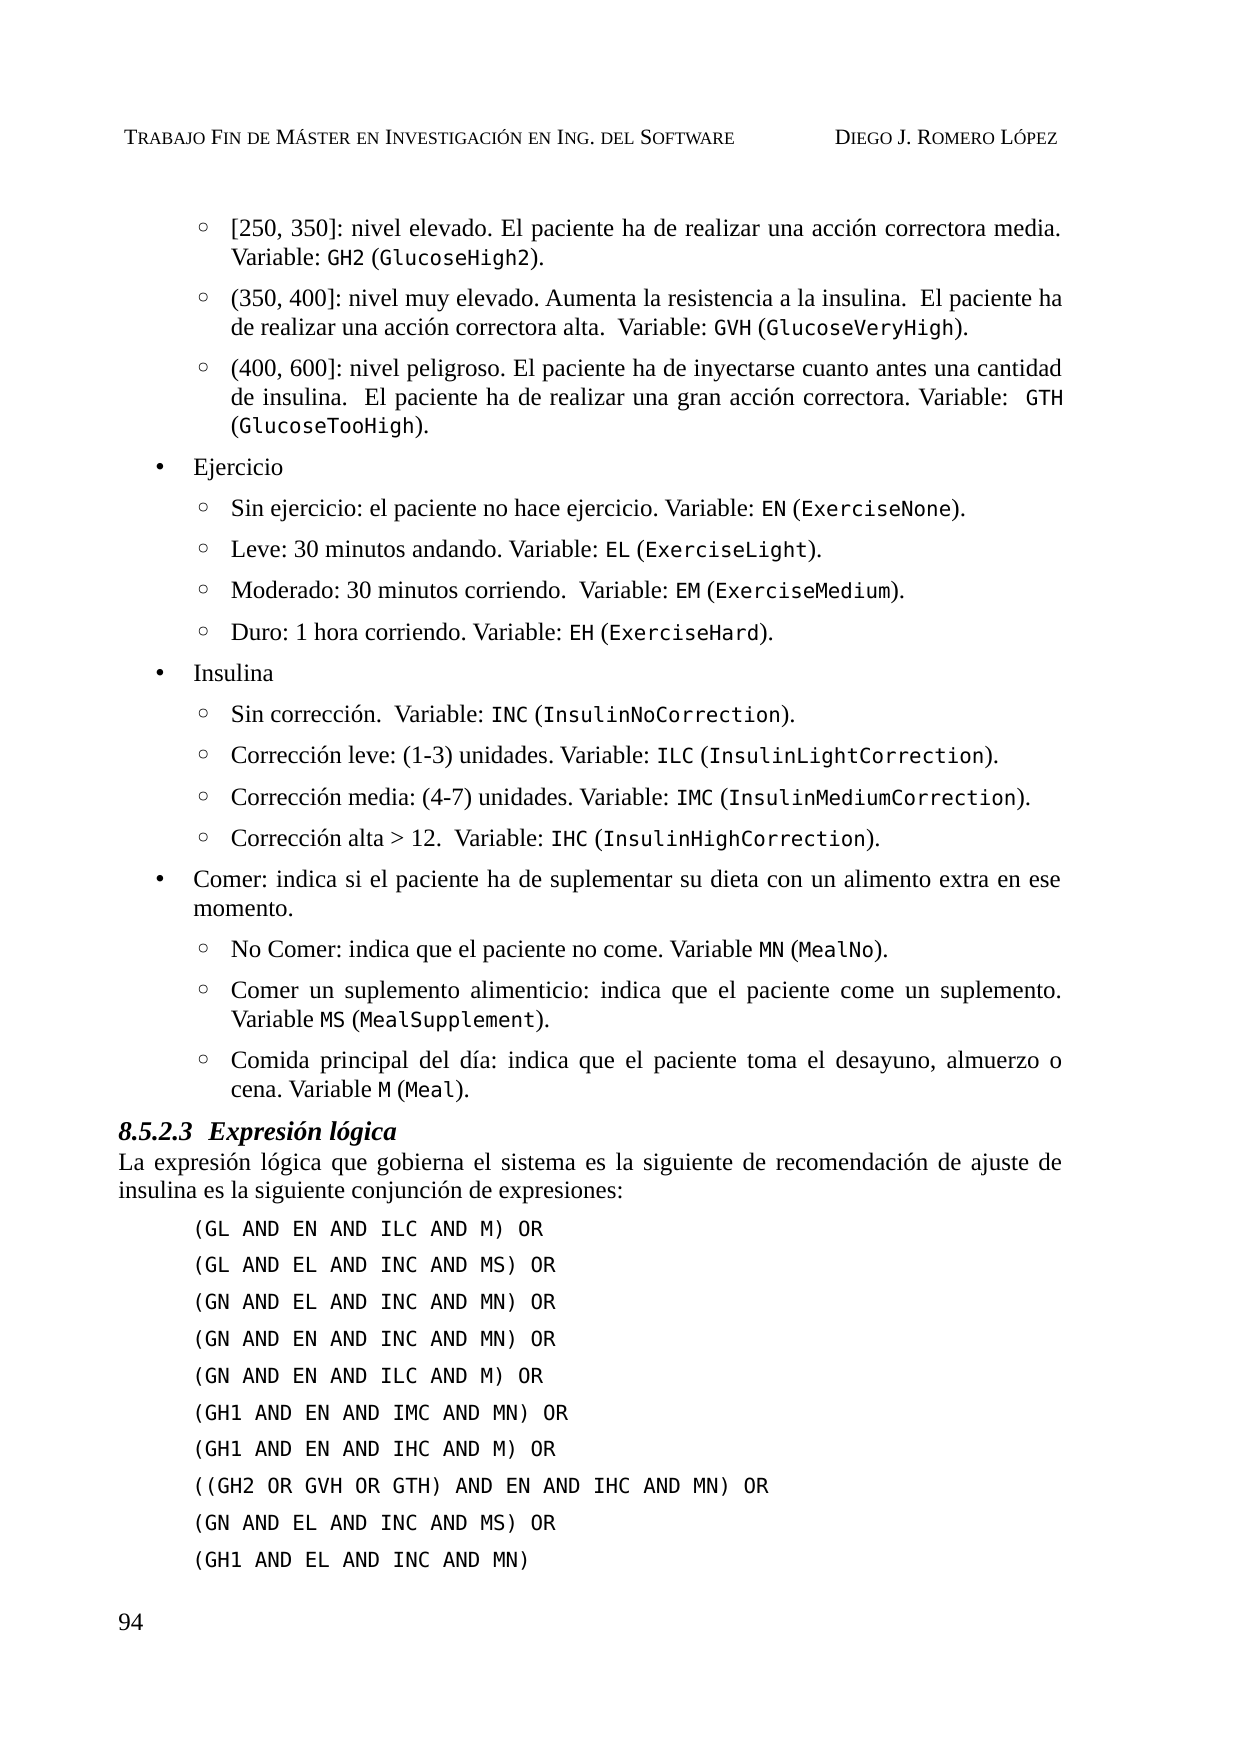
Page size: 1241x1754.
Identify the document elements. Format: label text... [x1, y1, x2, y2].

list Comer un suplemento alimenticio: indica que el paciente come un suplemento. Variable MS (MealSupplement). [193, 976, 1063, 1033]
text (GH1 AND EL AND INC AND MN) [192, 1548, 1063, 1572]
text ((GH2 OR GVH OR GTH) AND EN AND IHC AND MN) OR [192, 1474, 1063, 1498]
list Ejercicio [156, 452, 1063, 481]
text (GH1 AND EN AND IHC AND M) OR [192, 1437, 1063, 1462]
text (GN AND EN AND ILC AND M) OR [192, 1364, 1063, 1388]
list Sin ejercicio: el paciente no hace ejercicio. Variable: EN (ExerciseNone). [193, 493, 1063, 522]
list Comida principal del día: indica que el paciente toma el desayuno, almuerzo o cena. Variable M (Meal). [193, 1046, 1063, 1103]
list No Comer: indica que el paciente no come. Variable MN (MealNo). [193, 934, 1063, 963]
list Comer: indica si el paciente ha de suplementar su dieta con un alimento extra en ese momento. [156, 864, 1063, 922]
list Corrección alta > 12. Variable: IHC (InsulinHighCorrection). [193, 823, 1063, 852]
list Corrección media: (4-7) unidades. Variable: IMC (InsulinMediumCorrection). [193, 782, 1063, 811]
list Insulina [156, 658, 1063, 687]
list Sin corrección. Variable: INC (InsulinNoCorrection). [193, 699, 1063, 728]
text (GL AND EL AND INC AND MS) OR [192, 1253, 1063, 1278]
text La expresión lógica que gobierna el sistema es la siguiente de recomendación de ajuste de insulina es la siguiente conjunción de expresiones: [118, 1147, 1063, 1204]
text (GN AND EL AND INC AND MS) OR [192, 1511, 1063, 1535]
list Duro: 1 hora corriendo. Variable: EH (ExerciseHard). [193, 617, 1063, 646]
list Corrección leve: (1-3) unidades. Variable: ILC (InsulinLightCorrection). [193, 741, 1063, 769]
text (GN AND EN AND INC AND MN) OR [192, 1327, 1063, 1351]
list Moderado: 30 minutos corriendo. Variable: EM (ExerciseMedium). [193, 576, 1063, 604]
list (350, 400]: nivel muy elevado. Aumenta la resistencia a la insulina. El paciente ha de realizar una acción correctora alta. Variable: GVH (GlucoseVeryHigh). [193, 283, 1063, 341]
list [250, 350]: nivel elevado. El paciente ha de realizar una acción correctora media. Variable: GH2 (GlucoseHigh2). [193, 213, 1063, 271]
text (GN AND EL AND INC AND MN) OR [192, 1290, 1063, 1314]
list Leve: 30 minutos andando. Variable: EL (ExerciseLight). [193, 534, 1063, 563]
text (GL AND EN AND ILC AND M) OR [192, 1217, 1063, 1241]
subtitle Expresión lógica [118, 1116, 1063, 1147]
list (400, 600]: nivel peligroso. El paciente ha de inyectarse cuanto antes una cantidad de insulina. El paciente ha de realizar una gran acción correctora. Variable: GTH (GlucoseTooHigh). [193, 353, 1063, 439]
text (GH1 AND EN AND IMC AND MN) OR [192, 1401, 1063, 1425]
